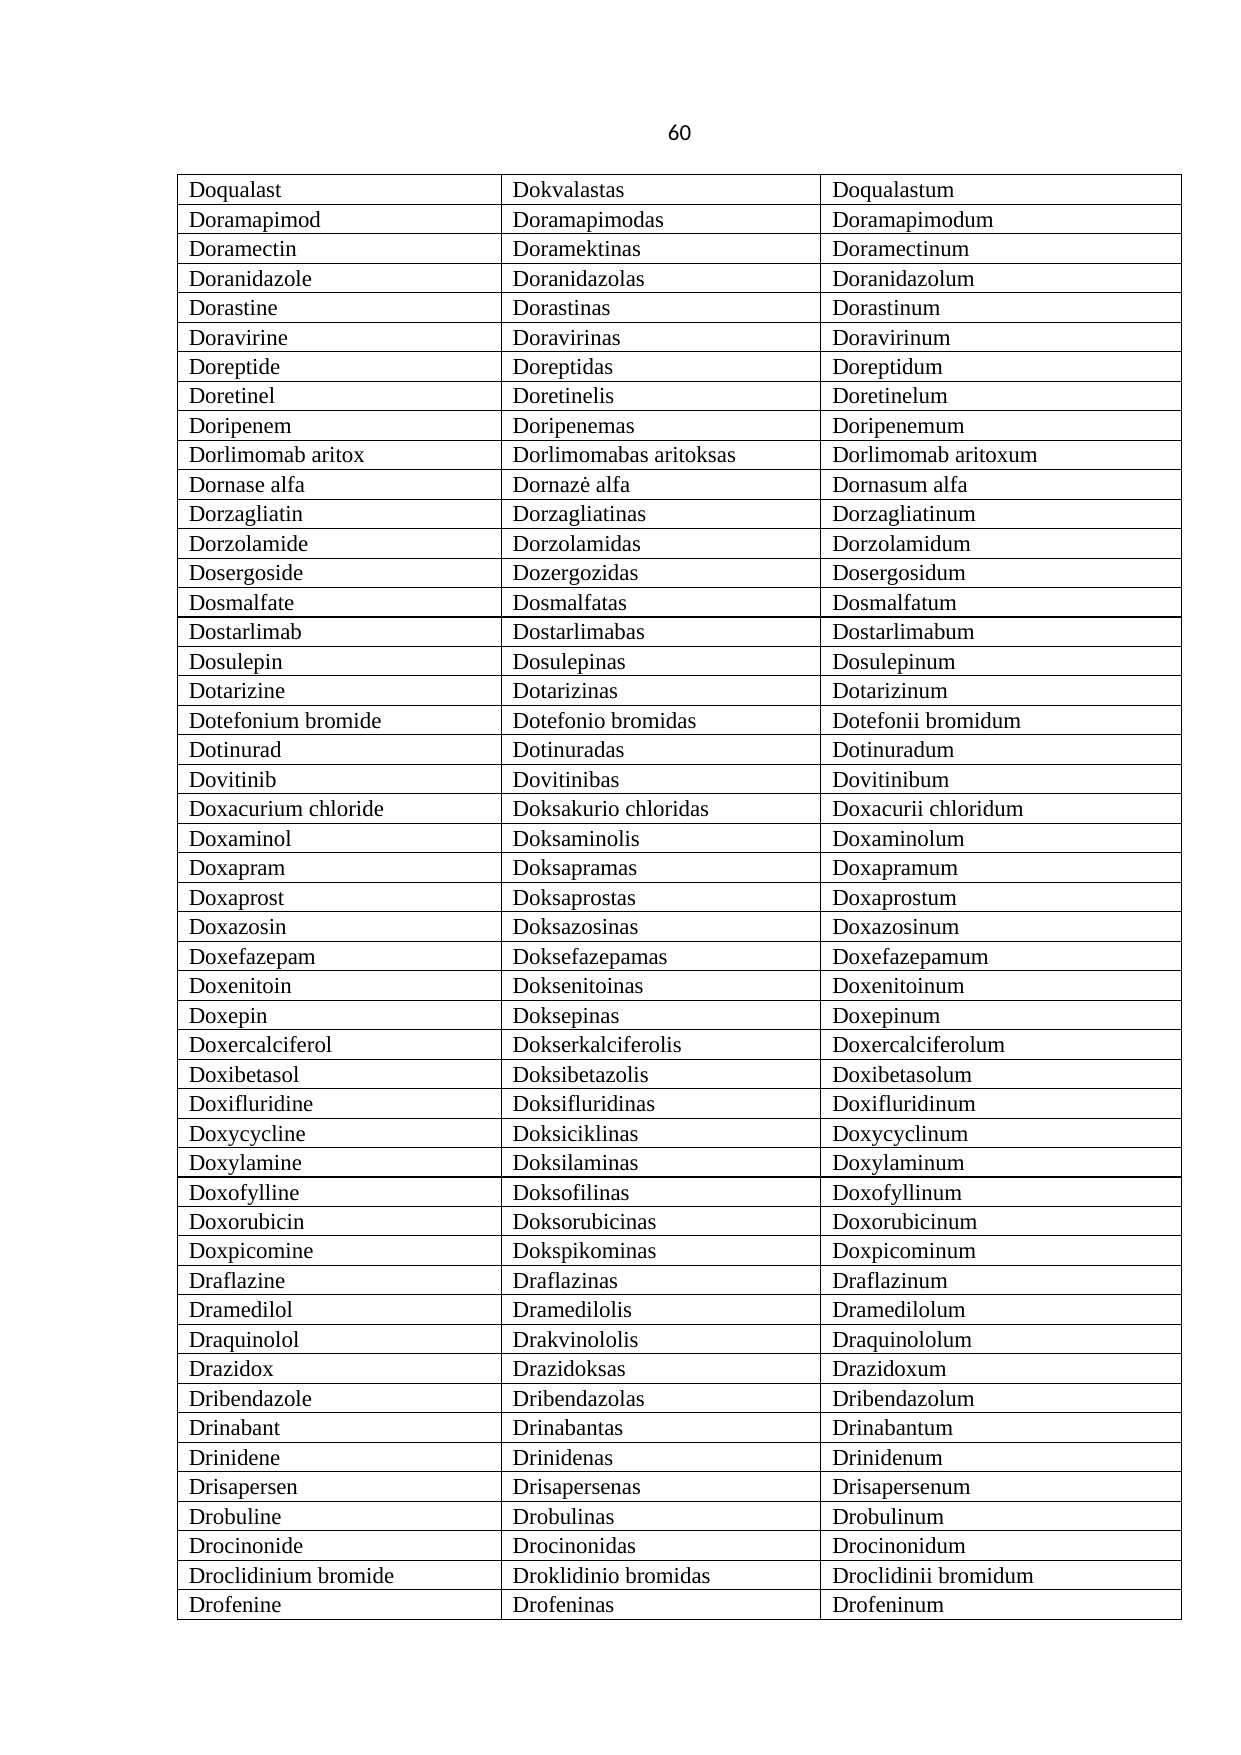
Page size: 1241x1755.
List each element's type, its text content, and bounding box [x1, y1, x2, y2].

table_cell Draflazinum [821, 1266, 1181, 1294]
table_cell Dramedilolum [821, 1295, 1181, 1324]
table_cell Doxifluridinum [821, 1089, 1181, 1117]
table_cell Doksaprostas [502, 883, 820, 911]
table_cell Doravirinas [502, 323, 820, 351]
table_cell Dovitinibas [502, 765, 820, 793]
table_cell Doramectinum [821, 234, 1181, 263]
table_cell Doqualastum [821, 175, 1181, 204]
table_cell Dotinuradas [502, 735, 820, 764]
table_cell Doxibetasol [178, 1060, 501, 1088]
table_cell Dozergozidas [502, 559, 820, 587]
table_cell Doreptide [178, 352, 501, 381]
table_cell Doripenemum [821, 411, 1181, 439]
table_cell Dramedilol [178, 1295, 501, 1324]
table_cell Dorzolamide [178, 529, 501, 557]
table_cell Dosulepin [178, 647, 501, 675]
table_cell Drinidene [178, 1443, 501, 1471]
table_cell Dovitinib [178, 765, 501, 793]
table_cell Doxycyclinum [821, 1119, 1181, 1147]
table_cell Dosulepinas [502, 647, 820, 675]
table_cell Doramapimod [178, 205, 501, 233]
table_cell Drinabant [178, 1413, 501, 1442]
table_cell Doxenitoinum [821, 971, 1181, 999]
table_cell Doretinelis [502, 382, 820, 410]
table_cell Dotefonii bromidum [821, 706, 1181, 734]
table_cell Dostarlimabum [821, 618, 1181, 646]
table_cell Dokserkalciferolis [502, 1030, 820, 1058]
table_cell Doxaprost [178, 883, 501, 911]
table_cell Dorastinum [821, 293, 1181, 322]
table_cell Dribendazolas [502, 1384, 820, 1412]
table_cell Doksenitoinas [502, 971, 820, 999]
table_cell Doksepinas [502, 1001, 820, 1029]
table_cell Doripenemas [502, 411, 820, 439]
table_cell Droklidinio bromidas [502, 1561, 820, 1589]
table_cell Dovitinibum [821, 765, 1181, 793]
table_cell Dokvalastas [502, 175, 820, 204]
table_cell Doksifluridinas [502, 1089, 820, 1117]
table_cell Doxylaminum [821, 1148, 1181, 1176]
table_cell Doxercalciferolum [821, 1030, 1181, 1058]
table_cell Draflazinas [502, 1266, 820, 1294]
table_cell Dokspikominas [502, 1236, 820, 1265]
table_cell Drinidenas [502, 1443, 820, 1471]
table_cell Draflazine [178, 1266, 501, 1294]
table_cell Doxercalciferol [178, 1030, 501, 1058]
table_cell Doxorubicinum [821, 1207, 1181, 1235]
table_cell Dornase alfa [178, 470, 501, 498]
table_cell Doxefazepamum [821, 942, 1181, 970]
table_cell Doramapimodas [502, 205, 820, 233]
table_cell Doxpicomine [178, 1236, 501, 1265]
table_cell Dorlimomab aritox [178, 441, 501, 469]
table_cell Doksefazepamas [502, 942, 820, 970]
table_cell Dotarizinas [502, 676, 820, 705]
table_cell Doksapramas [502, 853, 820, 882]
table_cell Dorzagliatinum [821, 500, 1181, 528]
table_cell Dorlimomabas aritoksas [502, 441, 820, 469]
table_cell Drakvinololis [502, 1325, 820, 1353]
table_cell Drofeninas [502, 1590, 820, 1619]
table_cell Doreptidum [821, 352, 1181, 381]
table_cell Doxapramum [821, 853, 1181, 882]
table_cell Drisapersen [178, 1472, 501, 1501]
table_cell Doxefazepam [178, 942, 501, 970]
table_cell Droclidinii bromidum [821, 1561, 1181, 1589]
table_cell Doripenem [178, 411, 501, 439]
table_cell Doranidazolas [502, 264, 820, 292]
table_cell Drisapersenum [821, 1472, 1181, 1501]
table_cell Doxofyllinum [821, 1178, 1181, 1206]
table_cell Doxacurii chloridum [821, 794, 1181, 823]
table_cell Dorastinas [502, 293, 820, 322]
table_cell Dorzagliatin [178, 500, 501, 528]
table_cell Doxylamine [178, 1148, 501, 1176]
table_cell Doxaminol [178, 824, 501, 852]
table_cell Dostarlimabas [502, 618, 820, 646]
table_cell Doxorubicin [178, 1207, 501, 1235]
table_cell Doxazosin [178, 912, 501, 941]
table_cell Doxenitoin [178, 971, 501, 999]
table_cell Dostarlimab [178, 618, 501, 646]
table_cell Doxaminolum [821, 824, 1181, 852]
table_cell Dorastine [178, 293, 501, 322]
table_cell Dribendazolum [821, 1384, 1181, 1412]
table_cell Dotarizine [178, 676, 501, 705]
table_cell Dornasum alfa [821, 470, 1181, 498]
table_cell Doretinelum [821, 382, 1181, 410]
table_cell Drocinonide [178, 1531, 501, 1560]
table_cell Doxibetasolum [821, 1060, 1181, 1088]
table_cell Dotefonio bromidas [502, 706, 820, 734]
table_cell Dribendazole [178, 1384, 501, 1412]
table_cell Dotefonium bromide [178, 706, 501, 734]
table_cell Drinabantum [821, 1413, 1181, 1442]
table_cell Doravirine [178, 323, 501, 351]
table_cell Dorzolamidum [821, 529, 1181, 557]
table_cell Doxapram [178, 853, 501, 882]
table_cell Dorzolamidas [502, 529, 820, 557]
table_cell Doksorubicinas [502, 1207, 820, 1235]
table_cell Dramedilolis [502, 1295, 820, 1324]
table_cell Droclidinium bromide [178, 1561, 501, 1589]
table_cell Dosergosidum [821, 559, 1181, 587]
table_cell Dorzagliatinas [502, 500, 820, 528]
table_cell Dotinuradum [821, 735, 1181, 764]
table_cell Drazidoxum [821, 1354, 1181, 1383]
table_cell Dornazė alfa [502, 470, 820, 498]
table_cell Doxycycline [178, 1119, 501, 1147]
table_cell Dotinurad [178, 735, 501, 764]
table_cell Doksazosinas [502, 912, 820, 941]
table_cell Doksilaminas [502, 1148, 820, 1176]
table_cell Doravirinum [821, 323, 1181, 351]
table_cell Doksaminolis [502, 824, 820, 852]
table_cell Dotarizinum [821, 676, 1181, 705]
table_cell Drofeninum [821, 1590, 1181, 1619]
table_cell Drazidoksas [502, 1354, 820, 1383]
table_cell Doxacurium chloride [178, 794, 501, 823]
table_cell Doqualast [178, 175, 501, 204]
table_cell Drobulinas [502, 1502, 820, 1530]
table_cell Doksofilinas [502, 1178, 820, 1206]
table_cell Doxaprostum [821, 883, 1181, 911]
table_cell Draquinololum [821, 1325, 1181, 1353]
table_cell Doksiciklinas [502, 1119, 820, 1147]
table_cell Doksakurio chloridas [502, 794, 820, 823]
table_cell Drazidox [178, 1354, 501, 1383]
table_cell Doxifluridine [178, 1089, 501, 1117]
table_cell Dorlimomab aritoxum [821, 441, 1181, 469]
table_cell Doxepinum [821, 1001, 1181, 1029]
table_cell Doreptidas [502, 352, 820, 381]
table_cell Dosergoside [178, 559, 501, 587]
table_cell Dosmalfate [178, 588, 501, 616]
table_cell Doxepin [178, 1001, 501, 1029]
table_cell Doranidazolum [821, 264, 1181, 292]
table_cell Doxazosinum [821, 912, 1181, 941]
table_cell Drocinonidum [821, 1531, 1181, 1560]
table_cell Drofenine [178, 1590, 501, 1619]
table_cell Drinidenum [821, 1443, 1181, 1471]
table_cell Doramektinas [502, 234, 820, 263]
table_cell Doxofylline [178, 1178, 501, 1206]
table_cell Dosmalfatum [821, 588, 1181, 616]
table_cell Drinabantas [502, 1413, 820, 1442]
table_cell Doramectin [178, 234, 501, 263]
table_cell Draquinolol [178, 1325, 501, 1353]
table_cell Doramapimodum [821, 205, 1181, 233]
table_cell Doretinel [178, 382, 501, 410]
table_cell Drisapersenas [502, 1472, 820, 1501]
table_cell Dosmalfatas [502, 588, 820, 616]
table_cell Doxpicominum [821, 1236, 1181, 1265]
table_cell Drocinonidas [502, 1531, 820, 1560]
table_cell Doksibetazolis [502, 1060, 820, 1088]
table_cell Doranidazole [178, 264, 501, 292]
table_cell Dosulepinum [821, 647, 1181, 675]
table_cell Drobuline [178, 1502, 501, 1530]
table_cell Drobulinum [821, 1502, 1181, 1530]
